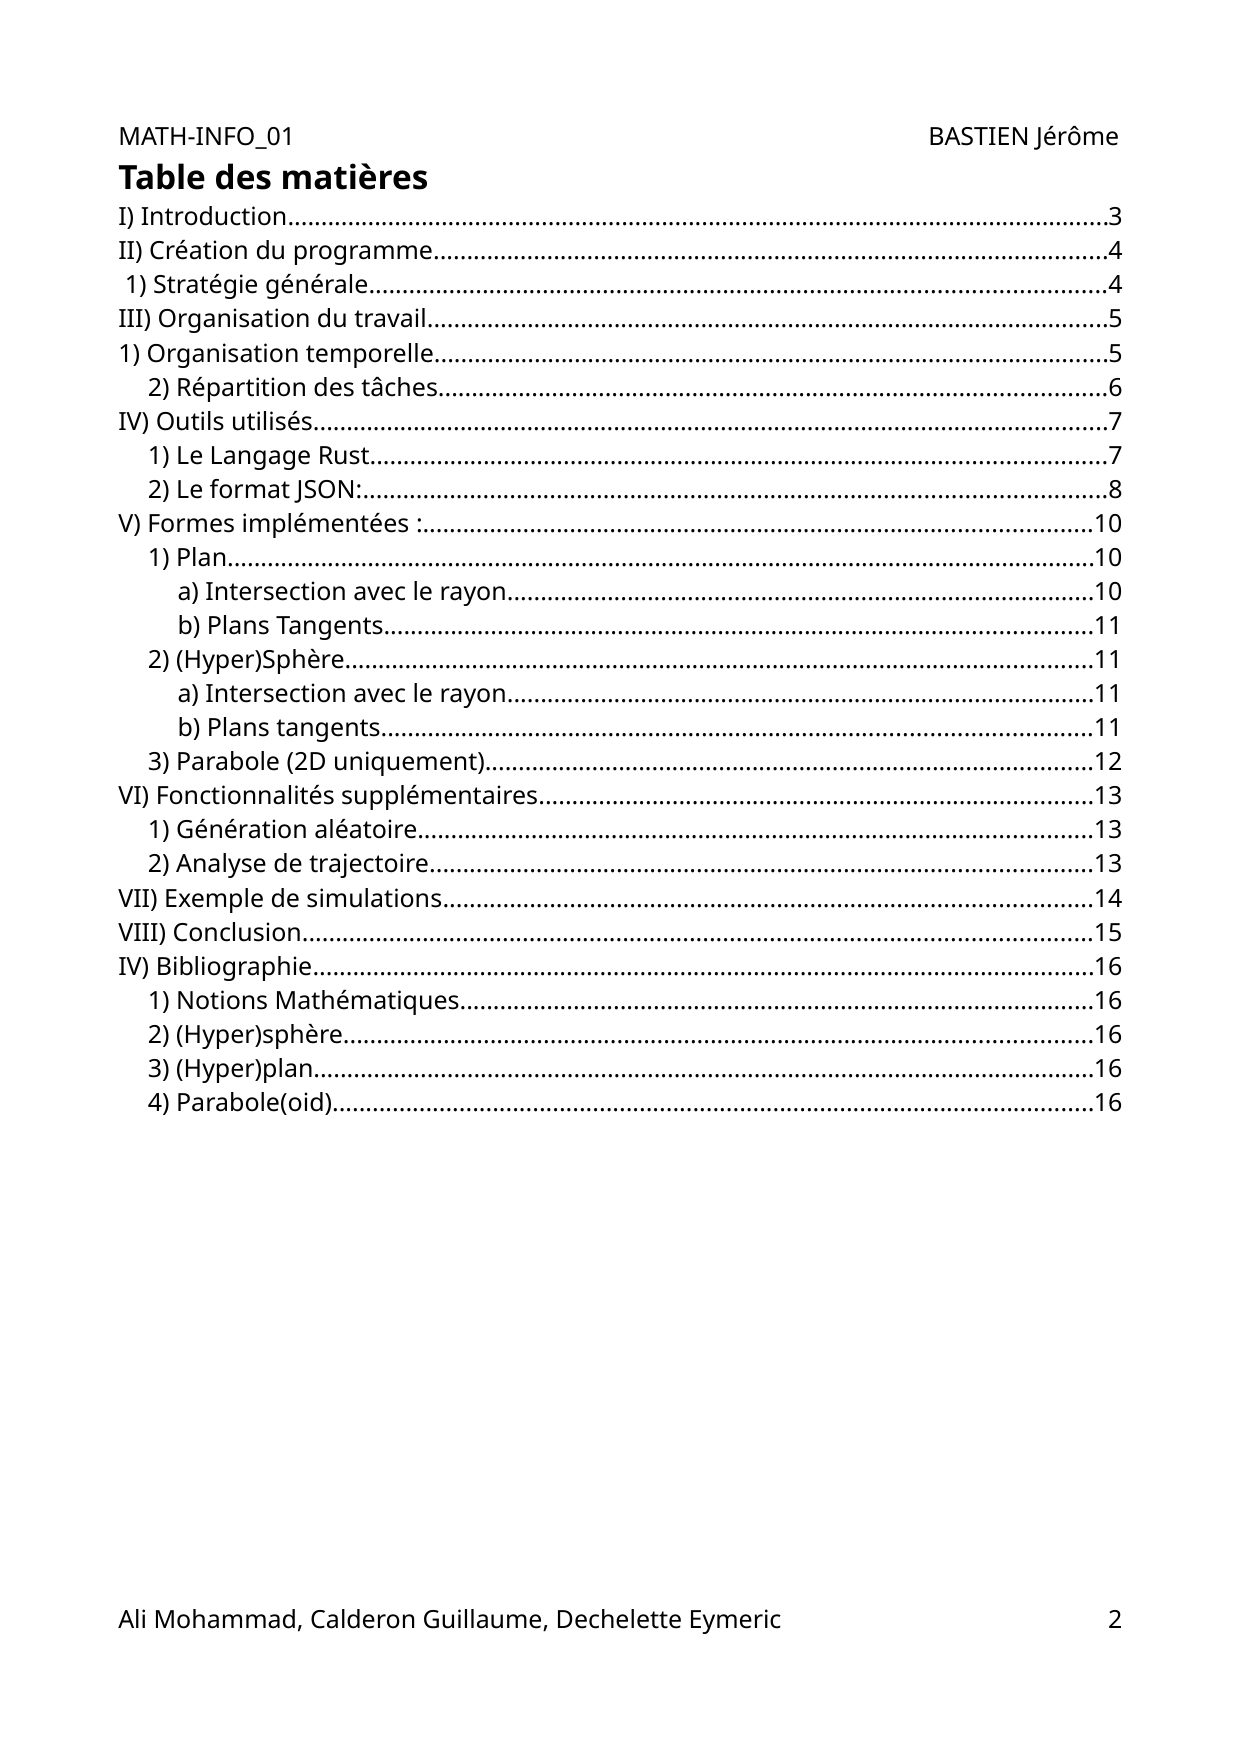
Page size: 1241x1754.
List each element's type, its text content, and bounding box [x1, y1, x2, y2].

text II) Création du programme 4 [118, 233, 1122, 267]
text b) Plans Tangents 11 [177, 608, 1122, 642]
text IV) Outils utilisés 7 [118, 403, 1122, 437]
text 1) Génération aléatoire 13 [148, 812, 1122, 846]
text a) Intersection avec le rayon 11 [177, 676, 1122, 710]
text 1) Stratégie générale 4 [118, 267, 1122, 301]
text 1) Le Langage Rust 7 [148, 437, 1122, 471]
text b) Plans tangents 11 [177, 710, 1122, 744]
text a) Intersection avec le rayon 10 [177, 574, 1122, 608]
text 2) Analyse de trajectoire 13 [148, 846, 1122, 880]
text V) Formes implémentées : 10 [118, 506, 1122, 539]
text 4) Parabole(oid) 16 [148, 1084, 1122, 1119]
text 1) Plan 10 [148, 539, 1122, 574]
text 1) Notions Mathématiques 16 [148, 982, 1122, 1016]
text IV) Bibliographie 16 [118, 948, 1122, 982]
text 2) (Hyper)Sphère 11 [148, 642, 1122, 676]
text 3) Parabole (2D uniquement) 12 [148, 744, 1122, 778]
text I) Introduction 3 [118, 199, 1122, 233]
text 2) Répartition des tâches 6 [148, 369, 1122, 403]
text VI) Fonctionnalités supplémentaires 13 [118, 778, 1122, 812]
subtitle Table des matières [118, 153, 1122, 199]
text VII) Exemple de simulations 14 [118, 880, 1122, 914]
text 2) Le format JSON: 8 [148, 471, 1122, 506]
text III) Organisation du travail 5 [118, 301, 1122, 335]
text 3) (Hyper)plan 16 [148, 1051, 1122, 1084]
text 2) (Hyper)sphère 16 [148, 1016, 1122, 1051]
text 1) Organisation temporelle 5 [118, 335, 1122, 369]
text VIII) Conclusion 15 [118, 914, 1122, 948]
